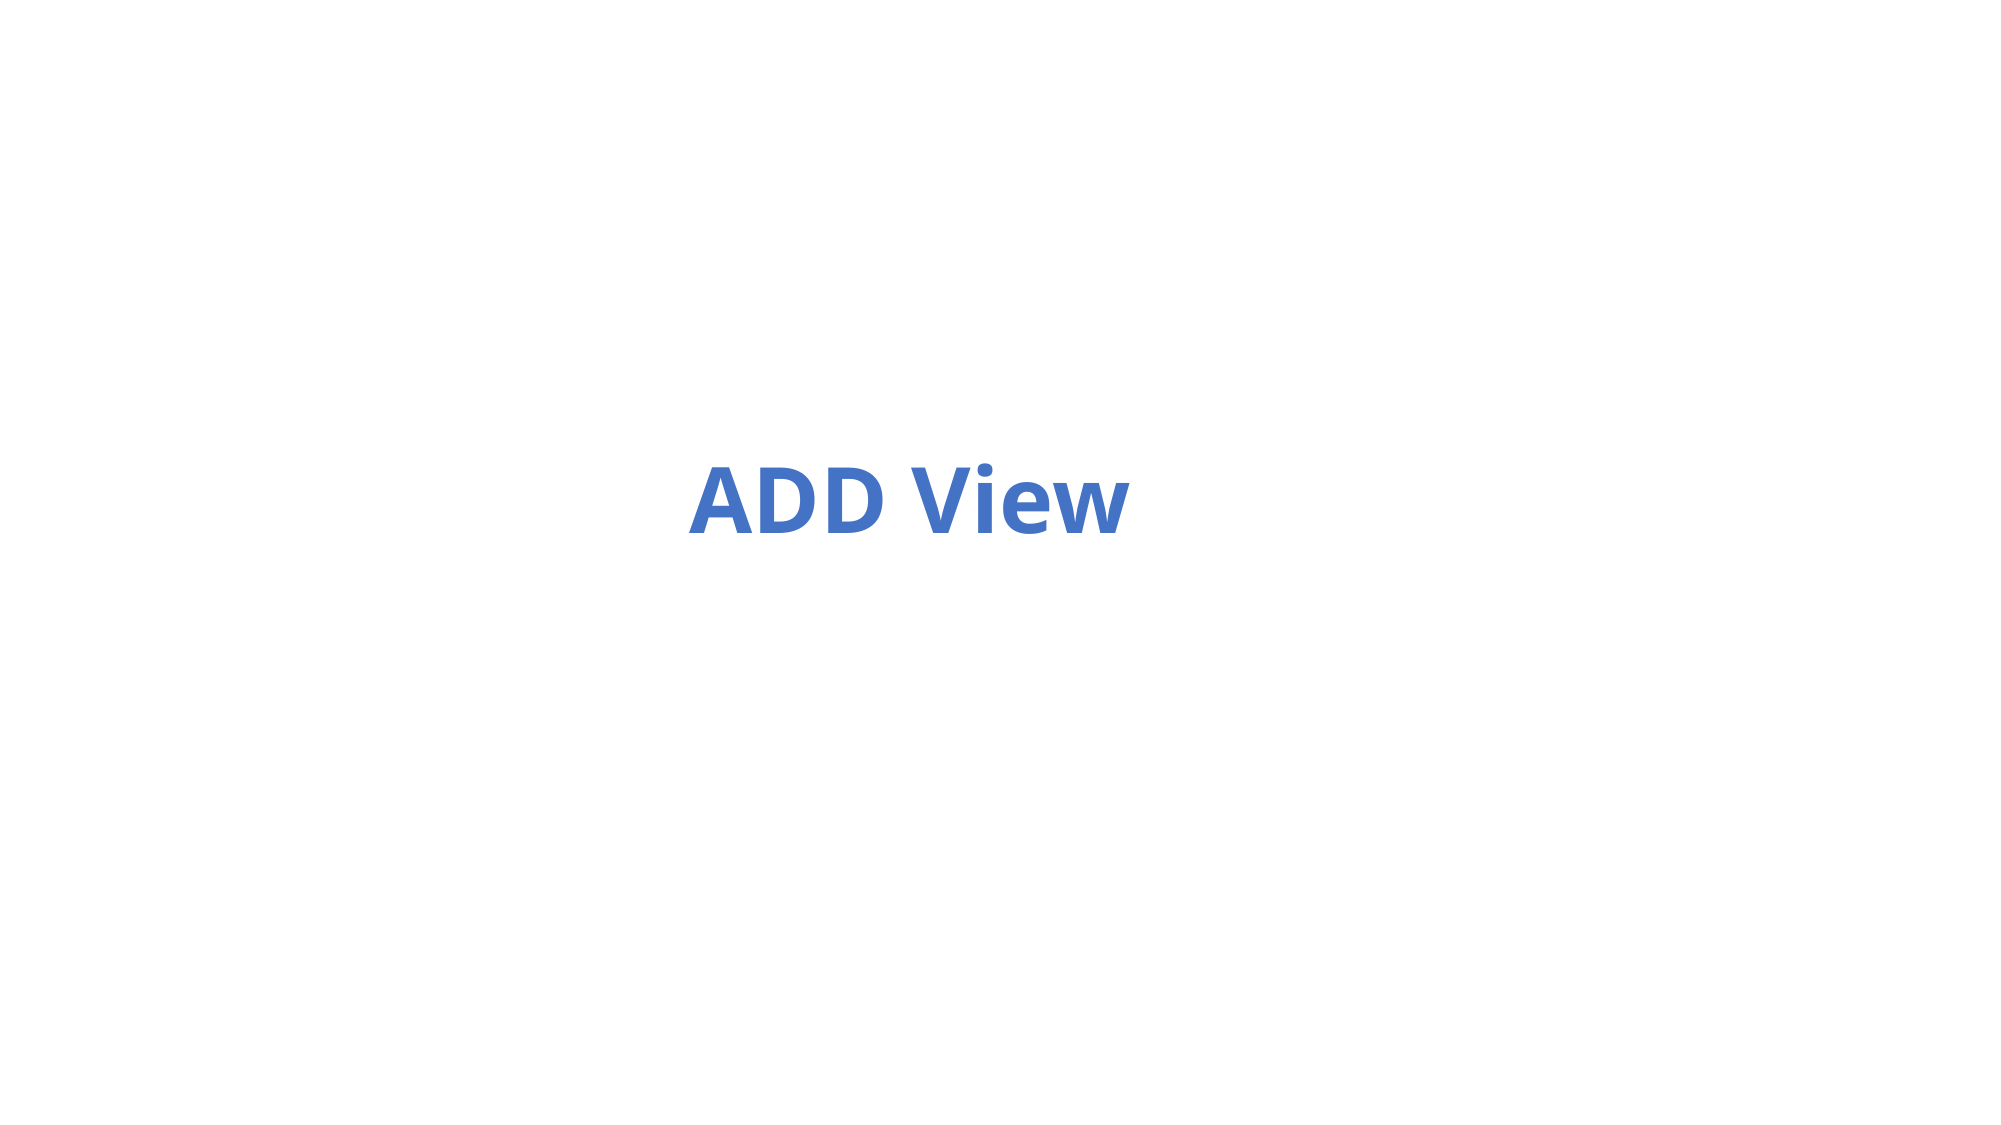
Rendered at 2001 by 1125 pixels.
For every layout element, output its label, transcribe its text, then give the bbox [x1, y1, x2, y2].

title ADD View [97, 390, 1723, 617]
